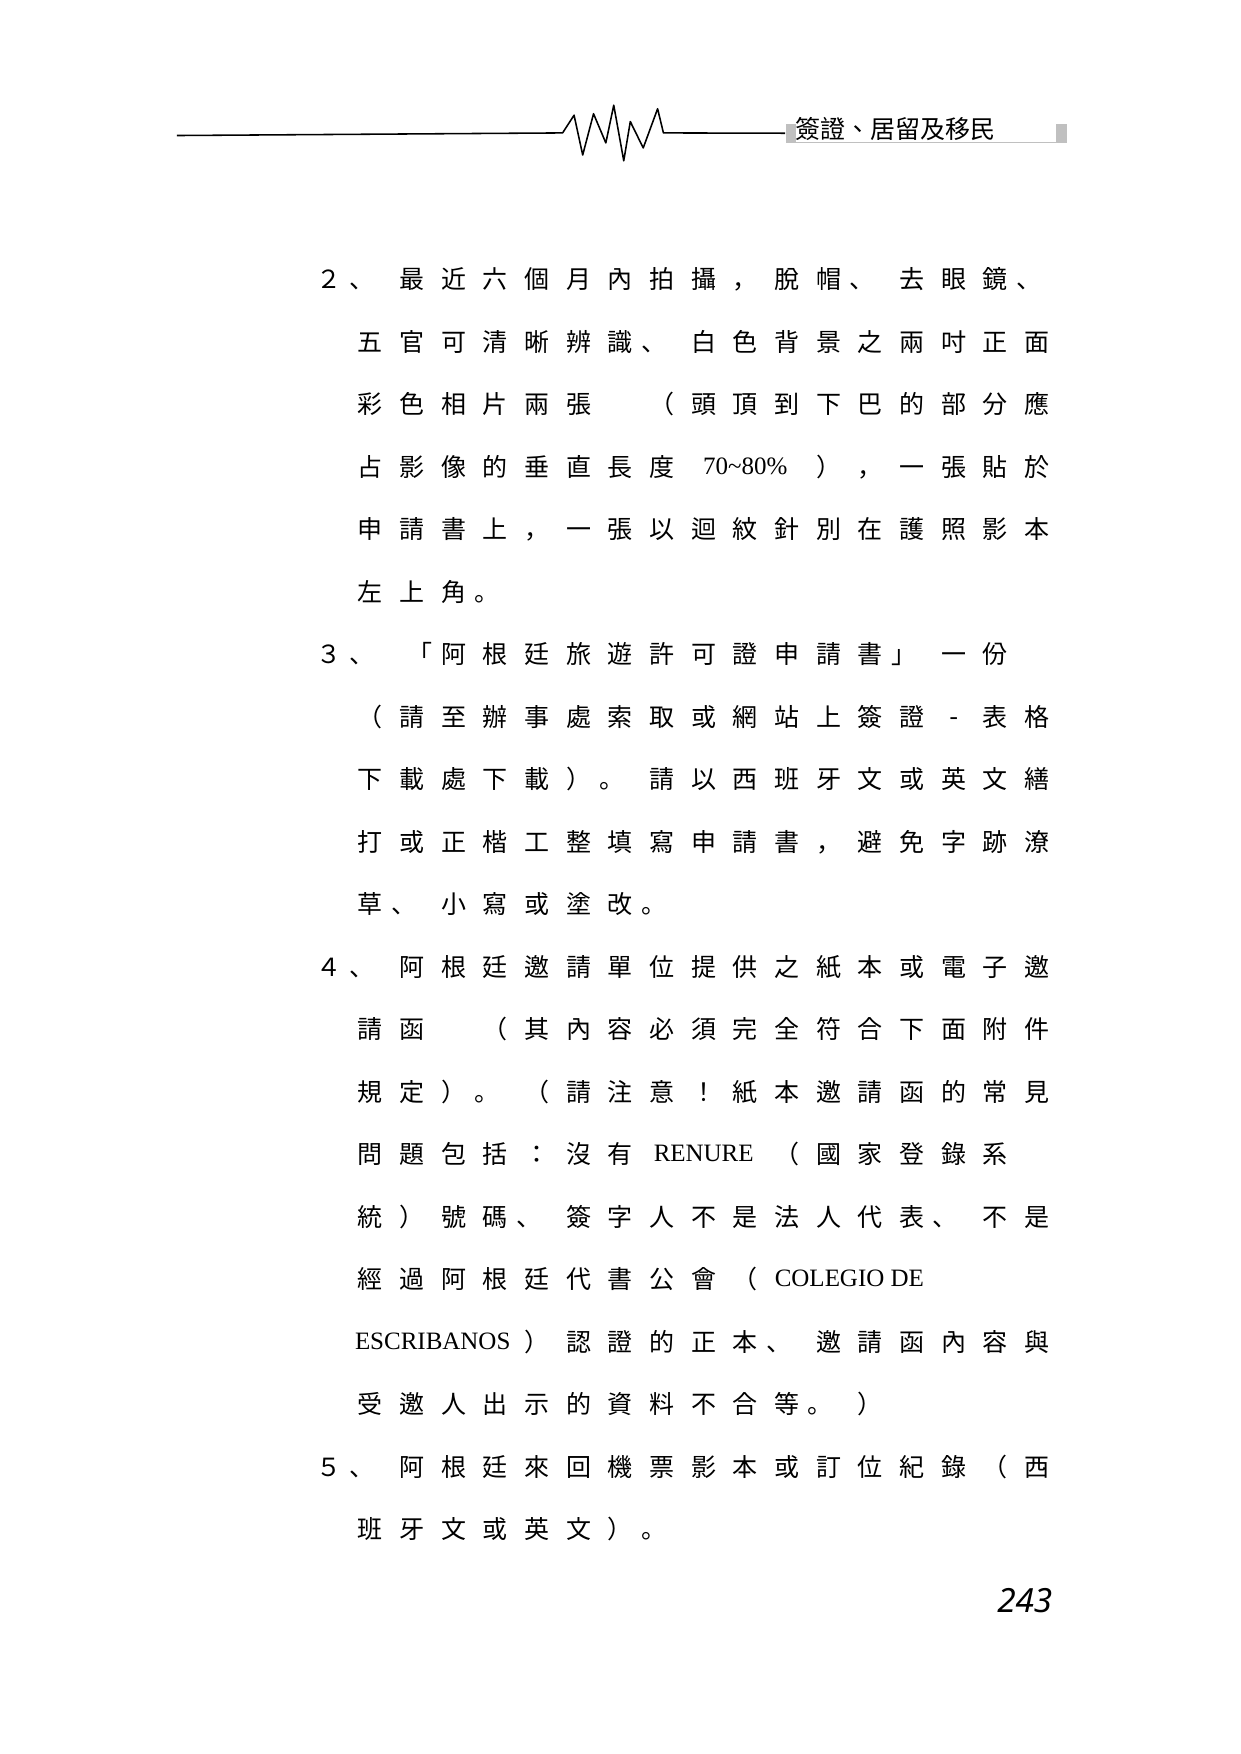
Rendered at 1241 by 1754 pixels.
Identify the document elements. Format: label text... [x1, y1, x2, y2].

text ５、阿根廷來回機票影本或訂位紀錄（西班牙文或英文）。 [281, 1424, 1058, 1549]
text ３、「阿根廷旅遊許可證申請書」一份（請至辦事處索取或網站上簽證-表格下載處下載）。請以西班牙文或英文繕打或正楷工整填寫申請書，避免字跡潦草、小寫或塗改。 [281, 611, 1058, 924]
text ４、阿根廷邀請單位提供之紙本或電子邀請函 （其內容必須完全符合下面附件規定）。（請注意！紙本邀請函的常見問題包括：沒有RENURE（國家登錄系統）號碼、簽字人不是法人代表、不是經過阿根廷代書公會（COLEGIO DE ESCRIBANOS）認證的正本、邀請函內容與受邀人出示的資料不合等。） [281, 924, 1058, 1424]
text ２、最近六個月內拍攝，脫帽、去眼鏡、五官可清晰辨識、白色背景之兩吋正面彩色相片兩張 （頭頂到下巴的部分應占影像的垂直長度70~80%），一張貼於申請書上，一張以迴紋針別在護照影本左上角。 [281, 236, 1058, 611]
